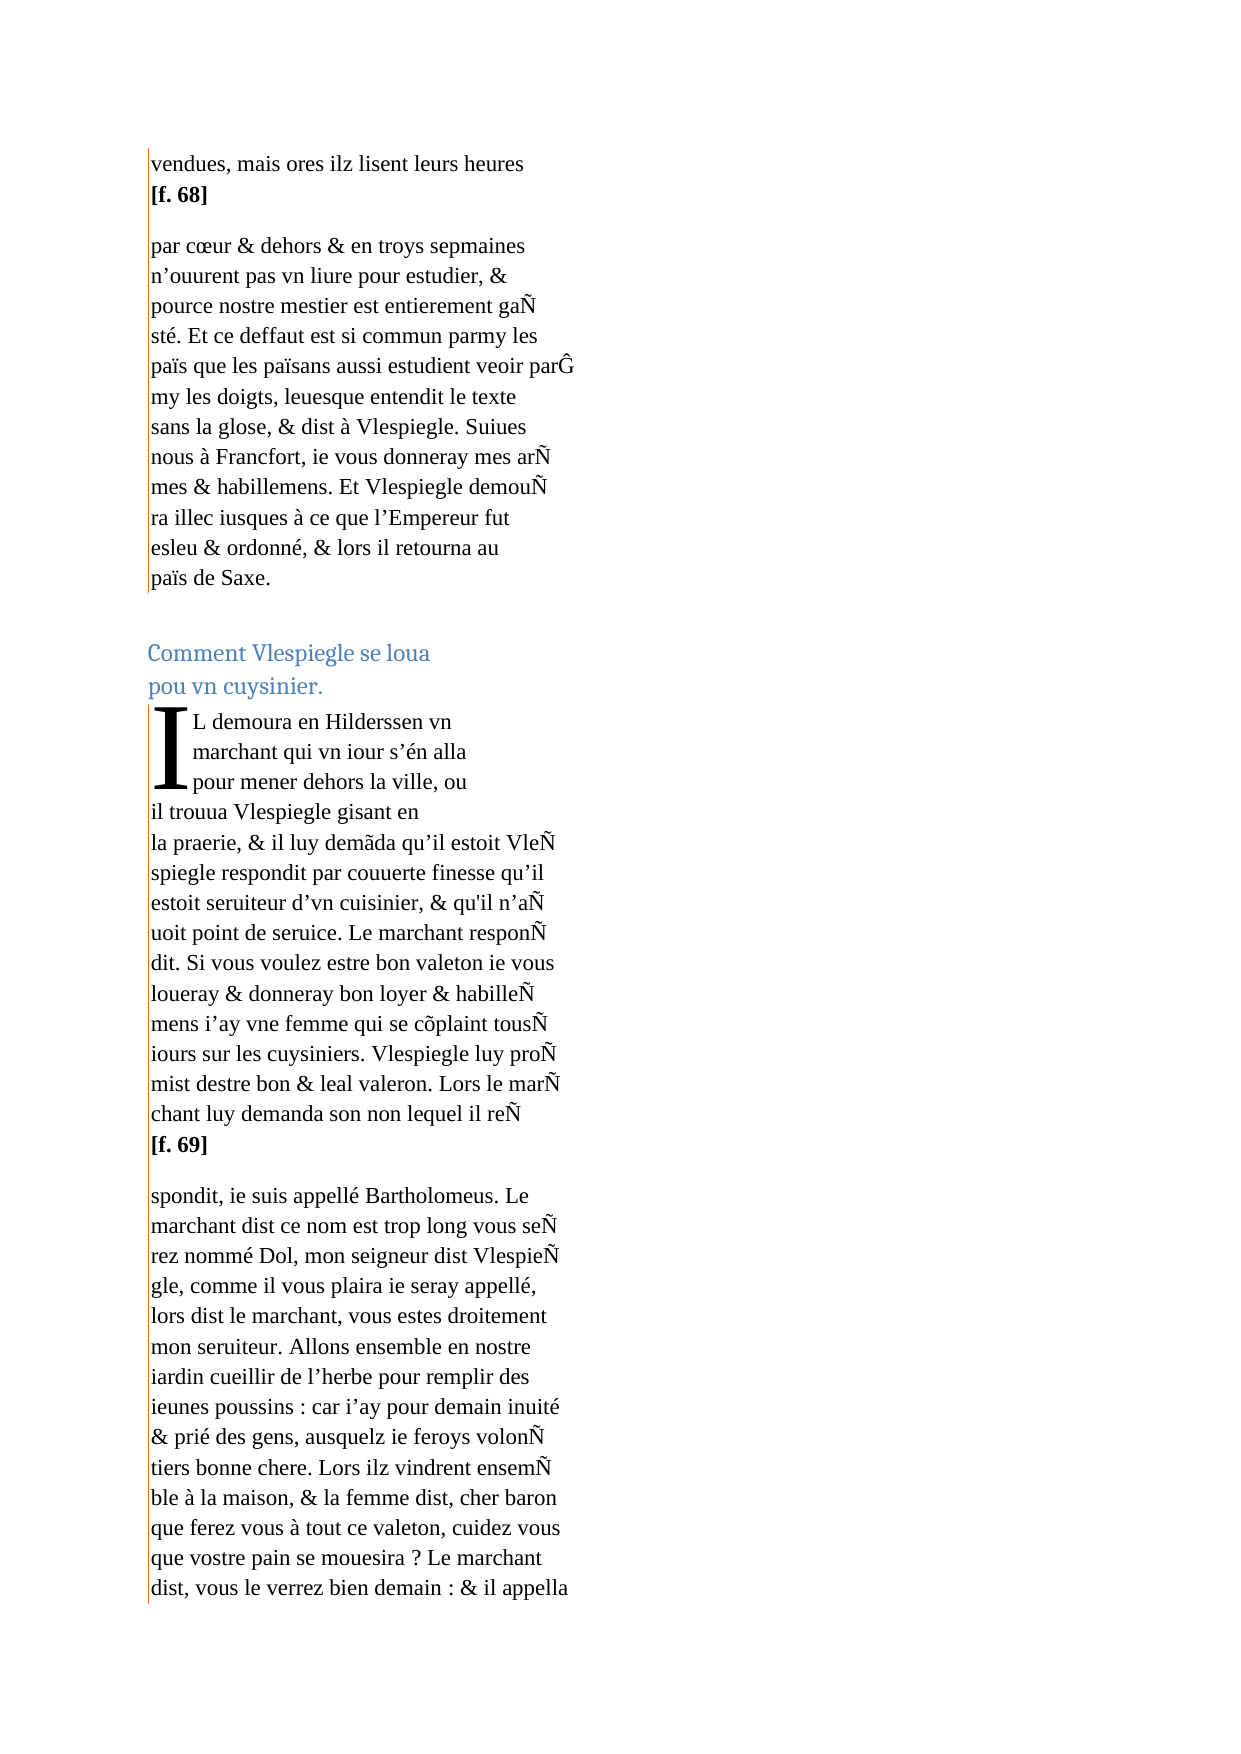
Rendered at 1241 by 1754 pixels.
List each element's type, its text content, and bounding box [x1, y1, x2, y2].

text vendues, mais ores ilz lisent leurs heures [f. 68] [149, 148, 1093, 207]
text par cœur & dehors & en troys sepmaines n’ouurent pas vn liure pour estudier, & pource nostre mestier est entierement gaÑ sté. Et ce deffaut est si commun parmy les païs que les païsans aussi estudient veoir parĜ my les doigts, leuesque entendit le texte sans la glose, & dist à Vlespiegle. Suiues nous à Francfort, ie vous donneray mes arÑ mes & habillemens. Et Vlespiegle demouÑ ra illec iusques à ce que l’Empereur fut esleu & ordonné, & lors il retourna au païs de Saxe. [149, 229, 1093, 593]
text spondit, ie suis appellé Bartholomeus. Le marchant dist ce nom est trop long vous seÑ rez nommé Dol, mon seigneur dist VlespieÑ gle, comme il vous plaira ie seray appellé, lors dist le marchant, vous estes droitement mon seruiteur. Allons ensemble en nostre iardin cueillir de l’herbe pour remplir des ieunes poussins : car i’ay pour demain inuité & prié des gens, ausquelz ie feroys volonÑ tiers bonne chere. Lors ilz vindrent ensemÑ ble à la maison, & la femme dist, cher baron que ferez vous à tout ce valeton, cuidez vous que vostre pain se mouesira ? Le marchant dist, vous le verrez bien demain : & il appella [149, 1179, 1093, 1604]
text IL demoura en Hilderssen vn marchant qui vn iour s’én alla pour mener dehors la ville, ou il trouua Vlespiegle gisant en la praerie, & il luy demãda qu’il estoit VleÑ spiegle respondit par couuerte finesse qu’il estoit seruiteur d’vn cuisinier, & qu'il n’aÑ uoit point de seruice. Le marchant responÑ dit. Si vous voulez estre bon valeton ie vous loueray & donneray bon loyer & habilleÑ mens i’ay vne femme qui se cõplaint tousÑ iours sur les cuysiniers. Vlespiegle luy proÑ mist destre bon & leal valeron. Lors le marÑ chant luy demanda son non lequel il reÑ [f. 69] [149, 705, 1093, 1157]
subtitle Comment Vlespiegle se loua pou vn cuysinier. [148, 639, 1093, 701]
